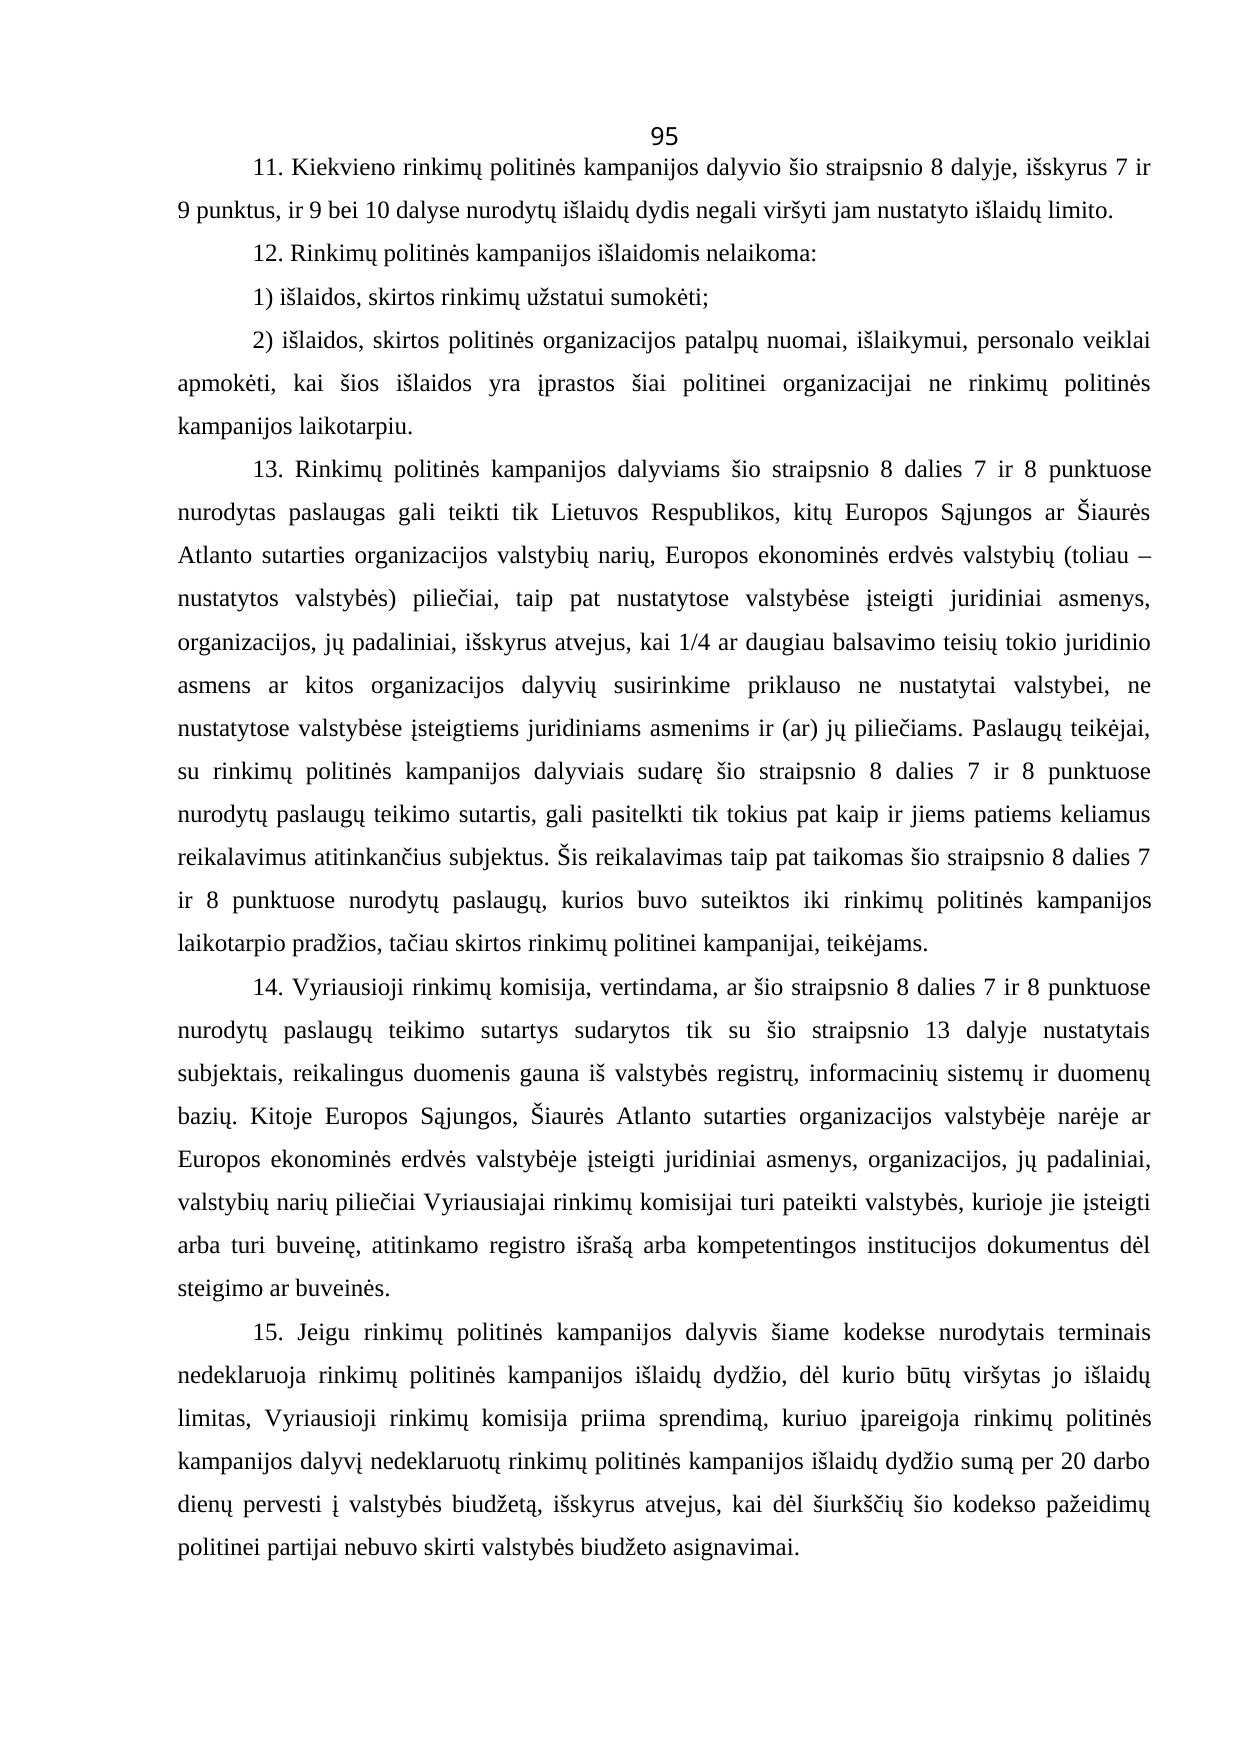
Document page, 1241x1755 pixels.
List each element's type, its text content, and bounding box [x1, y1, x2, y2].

text 11. Kiekvieno rinkimų politinės kampanijos dalyvio šio straipsnio 8 dalyje, išskyrus 7 ir 9 punktus, ir 9 bei 10 dalyse nurodytų išlaidų dydis negali viršyti jam nustatyto išlaidų limito. [177, 152, 1152, 224]
text 13. Rinkimų politinės kampanijos dalyviams šio straipsnio 8 dalies 7 ir 8 punktuose nurodytas paslaugas gali teikti tik Lietuvos Respublikos, kitų Europos Sąjungos ar Šiaurės Atlanto sutarties organizacijos valstybių narių, Europos ekonominės erdvės valstybių (toliau – nustatytos valstybės) piliečiai, taip pat nustatytose valstybėse įsteigti juridiniai asmenys, organizacijos, jų padaliniai, išskyrus atvejus, kai 1/4 ar daugiau balsavimo teisių tokio juridinio asmens ar kitos organizacijos dalyvių susirinkime priklauso ne nustatytai valstybei, ne nustatytose valstybėse įsteigtiems juridiniams asmenims ir (ar) jų piliečiams. Paslaugų teikėjai, su rinkimų politinės kampanijos dalyviais sudarę šio straipsnio 8 dalies 7 ir 8 punktuose nurodytų paslaugų teikimo sutartis, gali pasitelkti tik tokius pat kaip ir jiems patiems keliamus reikalavimus atitinkančius subjektus. Šis reikalavimas taip pat taikomas šio straipsnio 8 dalies 7 ir 8 punktuose nurodytų paslaugų, kurios buvo suteiktos iki rinkimų politinės kampanijos laikotarpio pradžios, tačiau skirtos rinkimų politinei kampanijai, teikėjams. [177, 454, 1152, 957]
text 2) išlaidos, skirtos politinės organizacijos patalpų nuomai, išlaikymui, personalo veiklai apmokėti, kai šios išlaidos yra įprastos šiai politinei organizacijai ne rinkimų politinės kampanijos laikotarpiu. [177, 325, 1152, 440]
text 12. Rinkimų politinės kampanijos išlaidomis nelaikoma: [177, 238, 1152, 267]
text 1) išlaidos, skirtos rinkimų užstatui sumokėti; [177, 282, 1152, 310]
text 14. Vyriausioji rinkimų komisija, vertindama, ar šio straipsnio 8 dalies 7 ir 8 punktuose nurodytų paslaugų teikimo sutartys sudarytos tik su šio straipsnio 13 dalyje nustatytais subjektais, reikalingus duomenis gauna iš valstybės registrų, informacinių sistemų ir duomenų bazių. Kitoje Europos Sąjungos, Šiaurės Atlanto sutarties organizacijos valstybėje narėje ar Europos ekonominės erdvės valstybėje įsteigti juridiniai asmenys, organizacijos, jų padaliniai, valstybių narių piliečiai Vyriausiajai rinkimų komisijai turi pateikti valstybės, kurioje jie įsteigti arba turi buveinę, atitinkamo registro išrašą arba kompetentingos institucijos dokumentus dėl steigimo ar buveinės. [177, 972, 1152, 1302]
text 15. Jeigu rinkimų politinės kampanijos dalyvis šiame kodekse nurodytais terminais nedeklaruoja rinkimų politinės kampanijos išlaidų dydžio, dėl kurio būtų viršytas jo išlaidų limitas, Vyriausioji rinkimų komisija priima sprendimą, kuriuo įpareigoja rinkimų politinės kampanijos dalyvį nedeklaruotų rinkimų politinės kampanijos išlaidų dydžio sumą per 20 darbo dienų pervesti į valstybės biudžetą, išskyrus atvejus, kai dėl šiurkščių šio kodekso pažeidimų politinei partijai nebuvo skirti valstybės biudžeto asignavimai. [177, 1317, 1152, 1561]
